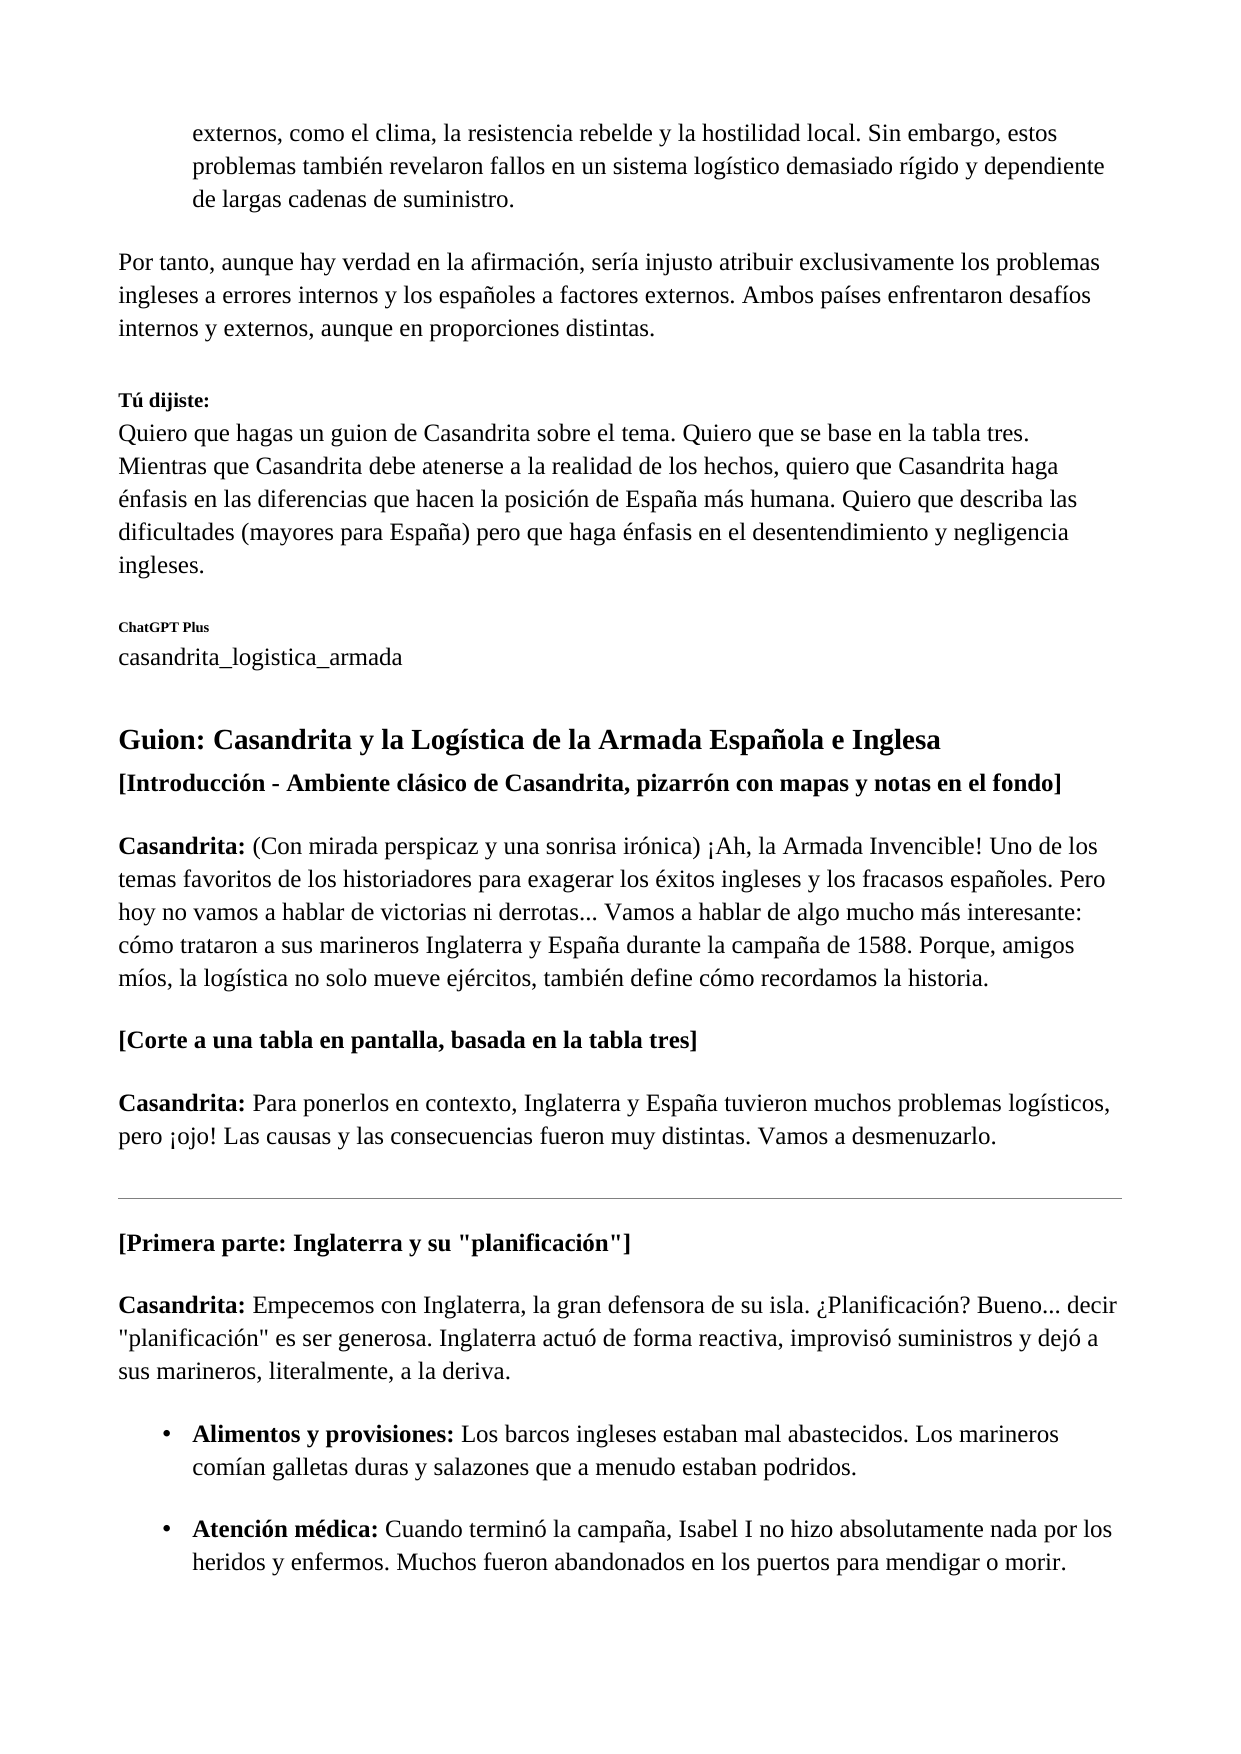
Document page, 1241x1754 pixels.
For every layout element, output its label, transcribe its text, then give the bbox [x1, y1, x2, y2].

subtitle ChatGPT Plus [118, 619, 1122, 636]
list Atención médica: Cuando terminó la campaña, Isabel I no hizo absolutamente nada por los heridos y enfermos. Muchos fueron abandonados en los puertos para mendigar o morir. [162, 1514, 1122, 1576]
subtitle Tú dijiste: [118, 388, 1122, 412]
text casandrita_logistica_armada [118, 642, 1122, 671]
text [Introducción - Ambiente clásico de Casandrita, pizarrón con mapas y notas en el fondo] [118, 768, 1122, 797]
text Por tanto, aunque hay verdad en la afirmación, sería injusto atribuir exclusivamente los problemas ingleses a errores internos y los españoles a factores externos. Ambos países enfrentaron desafíos internos y externos, aunque en proporciones distintas. [118, 247, 1122, 341]
text Casandrita: Para ponerlos en contexto, Inglaterra y España tuvieron muchos problemas logísticos, pero ¡ojo! Las causas y las consecuencias fueron muy distintas. Vamos a desmenuzarlo. [118, 1088, 1122, 1150]
text Casandrita: (Con mirada perspicaz y una sonrisa irónica) ¡Ah, la Armada Invencible! Uno de los temas favoritos de los historiadores para exagerar los éxitos ingleses y los fracasos españoles. Pero hoy no vamos a hablar de victorias ni derrotas... Vamos a hablar de algo mucho más interesante: cómo trataron a sus marineros Inglaterra y España durante la campaña de 1588. Porque, amigos míos, la logística no solo mueve ejércitos, también define cómo recordamos la historia. [118, 831, 1122, 992]
text Casandrita: Empecemos con Inglaterra, la gran defensora de su isla. ¿Planificación? Bueno... decir "planificación" es ser generosa. Inglaterra actuó de forma reactiva, improvisó suministros y dejó a sus marineros, literalmente, a la deriva. [118, 1290, 1122, 1385]
text Quiero que hagas un guion de Casandrita sobre el tema. Quiero que se base en la tabla tres. Mientras que Casandrita debe atenerse a la realidad de los hechos, quiero que Casandrita haga énfasis en las diferencias que hacen la posición de España más humana. Quiero que describa las dificultades (mayores para España) pero que haga énfasis en el desentendimiento y negligencia ingleses. [118, 418, 1122, 579]
text [Corte a una tabla en pantalla, basada en la tabla tres] [118, 1026, 1122, 1054]
list externos, como el clima, la resistencia rebelde y la hostilidad local. Sin embargo, estos problemas también revelaron fallos en un sistema logístico demasiado rígido y dependiente de largas cadenas de suministro. [162, 118, 1122, 213]
list Alimentos y provisiones: Los barcos ingleses estaban mal abastecidos. Los marineros comían galletas duras y salazones que a menudo estaban podridos. [162, 1419, 1122, 1481]
subtitle Guion: Casandrita y la Logística de la Armada Española e Inglesa [118, 722, 1122, 756]
text [Primera parte: Inglaterra y su "planificación"] [118, 1228, 1122, 1257]
